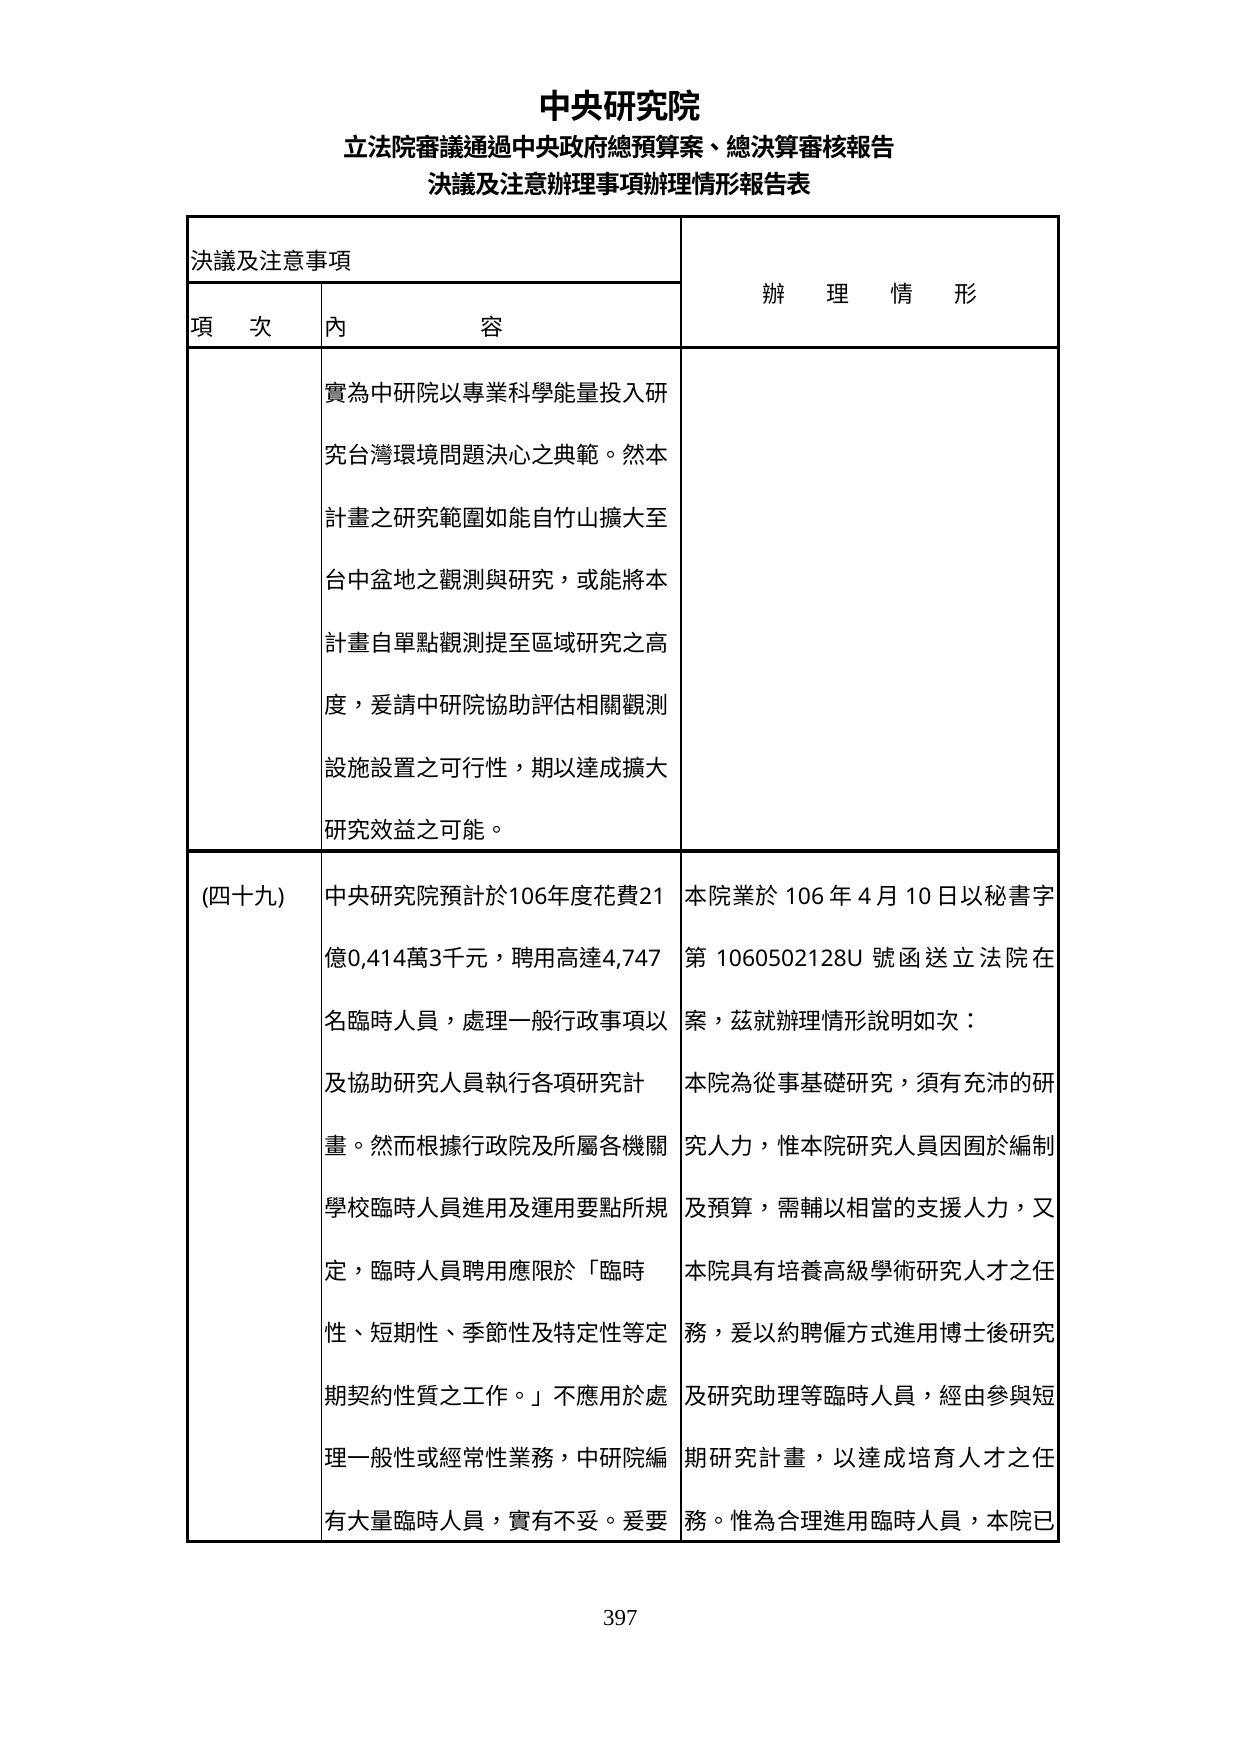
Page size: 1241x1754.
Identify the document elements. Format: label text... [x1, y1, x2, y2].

table_header 辦 理 情 形 [682, 218, 1057, 346]
table_cell (四十九) [189, 853, 321, 1540]
table_header 決議及注意事項 [189, 218, 680, 281]
table_cell 本院業於106年4月10日以秘書字第1060502128U號函送立法院在案，茲就辦理情形說明如次： 本院為從事基礎研究，須有充沛的研究人力，惟本院研究人員因囿於編制及預算，需輔以相當的支援人力，又本院具有培養高級學術研究人才之任務，爰以約聘僱方式進用博士後研究及研究助理等臨時人員，經由參與短期研究計畫，以達成培育人才之任務。惟為合理進用臨時人員，本院已 [682, 853, 1057, 1540]
table_cell 中央研究院預計於106年度花費21億0,414萬3千元，聘用高達4,747名臨時人員，處理一般行政事項以及協助研究人員執行各項研究計畫。然而根據行政院及所屬各機關學校臨時人員進用及運用要點所規定，臨時人員聘用應限於「臨時性、短期性、季節性及特定性等定期契約性質之工作。」不應用於處理一般性或經常性業務，中研院編有大量臨時人員，實有不妥。爰要 [322, 853, 680, 1540]
table_cell 項 次 [189, 284, 321, 346]
table_cell [189, 349, 321, 849]
table_cell 實為中研院以專業科學能量投入研究台灣環境問題決心之典範。然本計畫之研究範圍如能自竹山擴大至台中盆地之觀測與研究，或能將本計畫自單點觀測提至區域研究之高度，爰請中研院協助評估相關觀測設施設置之可行性，期以達成擴大研究效益之可能。 [322, 349, 680, 849]
table_cell [682, 349, 1057, 849]
table_cell 內 容 [322, 284, 680, 346]
